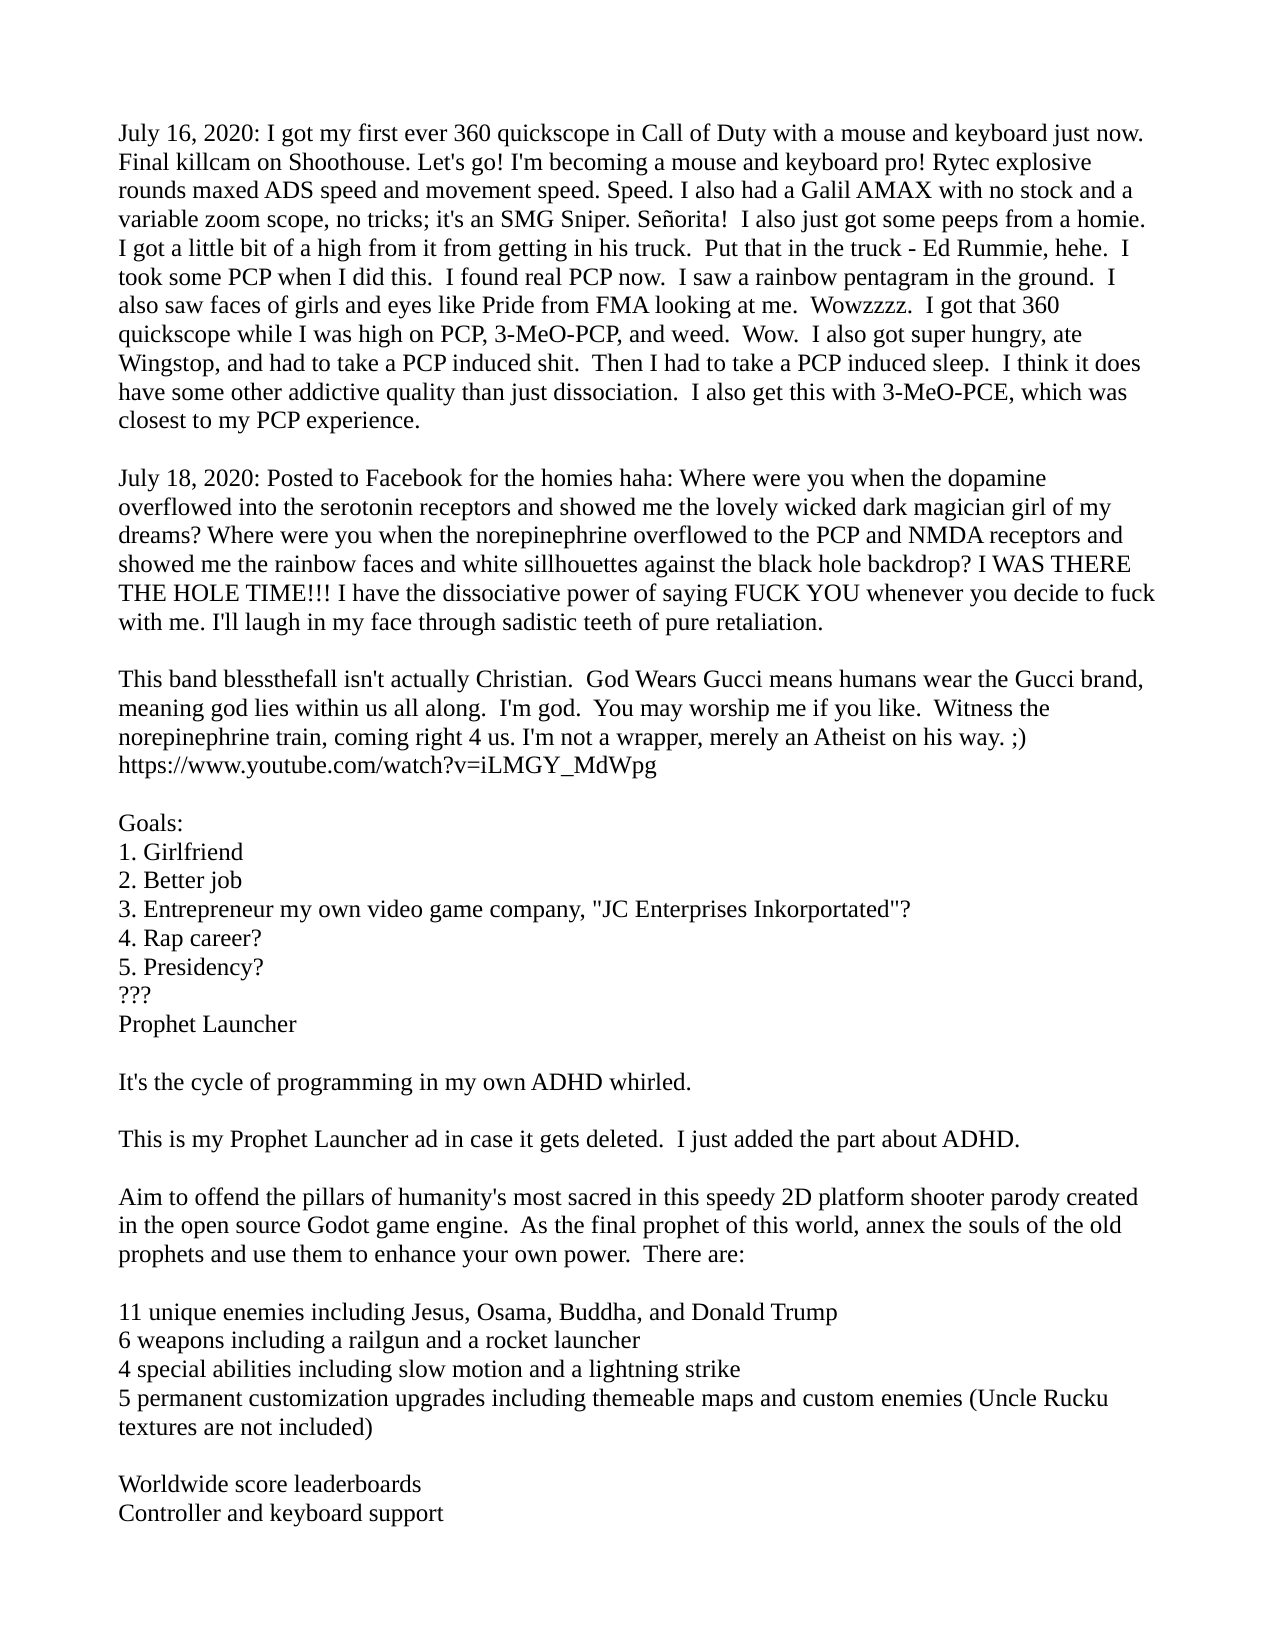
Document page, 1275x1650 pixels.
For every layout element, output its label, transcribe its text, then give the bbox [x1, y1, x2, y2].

text It's the cycle of programming in my own ADHD whirled. 🤩 [118, 1067, 1157, 1096]
text 3. Entrepreneur my own video game company, "JC Enterprises Inkorportated"? [118, 894, 1157, 923]
text July 16, 2020: I got my first ever 360 quickscope in Call of Duty with a mouse and keyboard just now. Final killcam on Shoothouse. Let's go! I'm becoming a mouse and keyboard pro! Rytec explosive rounds maxed ADS speed and movement speed. Speed. I also had a Galil AMAX with no stock and a variable zoom scope, no tricks; it's an SMG Sniper. Señorita! I also just got some peeps from a homie. I got a little bit of a high from it from getting in his truck. Put that in the truck - Ed Rummie, hehe. I took some PCP when I did this. I found real PCP now. I saw a rainbow pentagram in the ground. I also saw faces of girls and eyes like Pride from FMA looking at me. Wowzzzz. I got that 360 quickscope while I was high on PCP, 3-MeO-PCP, and weed. Wow. I also got super hungry, ate Wingstop, and had to take a PCP induced shit. Then I had to take a PCP induced sleep. I think it does have some other addictive quality than just dissociation. I also get this with 3-MeO-PCE, which was closest to my PCP experience. [118, 118, 1157, 434]
text 4. Rap career? [118, 923, 1157, 952]
text 4 special abilities including slow motion and a lightning strike [118, 1354, 1157, 1383]
text 5. Presidency? [118, 952, 1157, 981]
text This band blessthefall isn't actually Christian. God Wears Gucci means humans wear the Gucci brand, meaning god lies within us all along. I'm god. You may worship me if you like. Witness the norepinephrine train, coming right 4 us. I'm not a wrapper, merely an Atheist on his way. ;) [118, 664, 1157, 751]
text Aim to offend the pillars of humanity's most sacred in this speedy 2D platform shooter parody created in the open source Godot game engine. As the final prophet of this world, annex the souls of the old prophets and use them to enhance your own power. There are: [118, 1182, 1157, 1268]
text 2. Better job [118, 866, 1157, 894]
text 1. Girlfriend [118, 837, 1157, 866]
text Worldwide score leaderboards [118, 1469, 1157, 1498]
text ??? [118, 981, 1157, 1009]
text Goals: [118, 808, 1157, 837]
text https://www.youtube.com/watch?v=iLMGY_MdWpg [118, 751, 1157, 779]
text Prophet Launcher [118, 1009, 1157, 1038]
text Controller and keyboard support [118, 1498, 1157, 1527]
text July 18, 2020: Posted to Facebook for the homies haha: Where were you when the dopamine overflowed into the serotonin receptors and showed me the lovely wicked dark magician girl of my dreams? Where were you when the norepinephrine overflowed to the PCP and NMDA receptors and showed me the rainbow faces and white sillhouettes against the black hole backdrop? I WAS THERE THE HOLE TIME!!! I have the dissociative power of saying FUCK YOU whenever you decide to fuck with me. I'll laugh in my face through sadistic teeth of pure retaliation. [118, 463, 1157, 636]
text 11 unique enemies including Jesus, Osama, Buddha, and Donald Trump [118, 1297, 1157, 1326]
text This is my Prophet Launcher ad in case it gets deleted. I just added the part about ADHD. [118, 1124, 1157, 1153]
text 5 permanent customization upgrades including themeable maps and custom enemies (Uncle Rucku textures are not included) [118, 1383, 1157, 1441]
text 6 weapons including a railgun and a rocket launcher [118, 1326, 1157, 1354]
